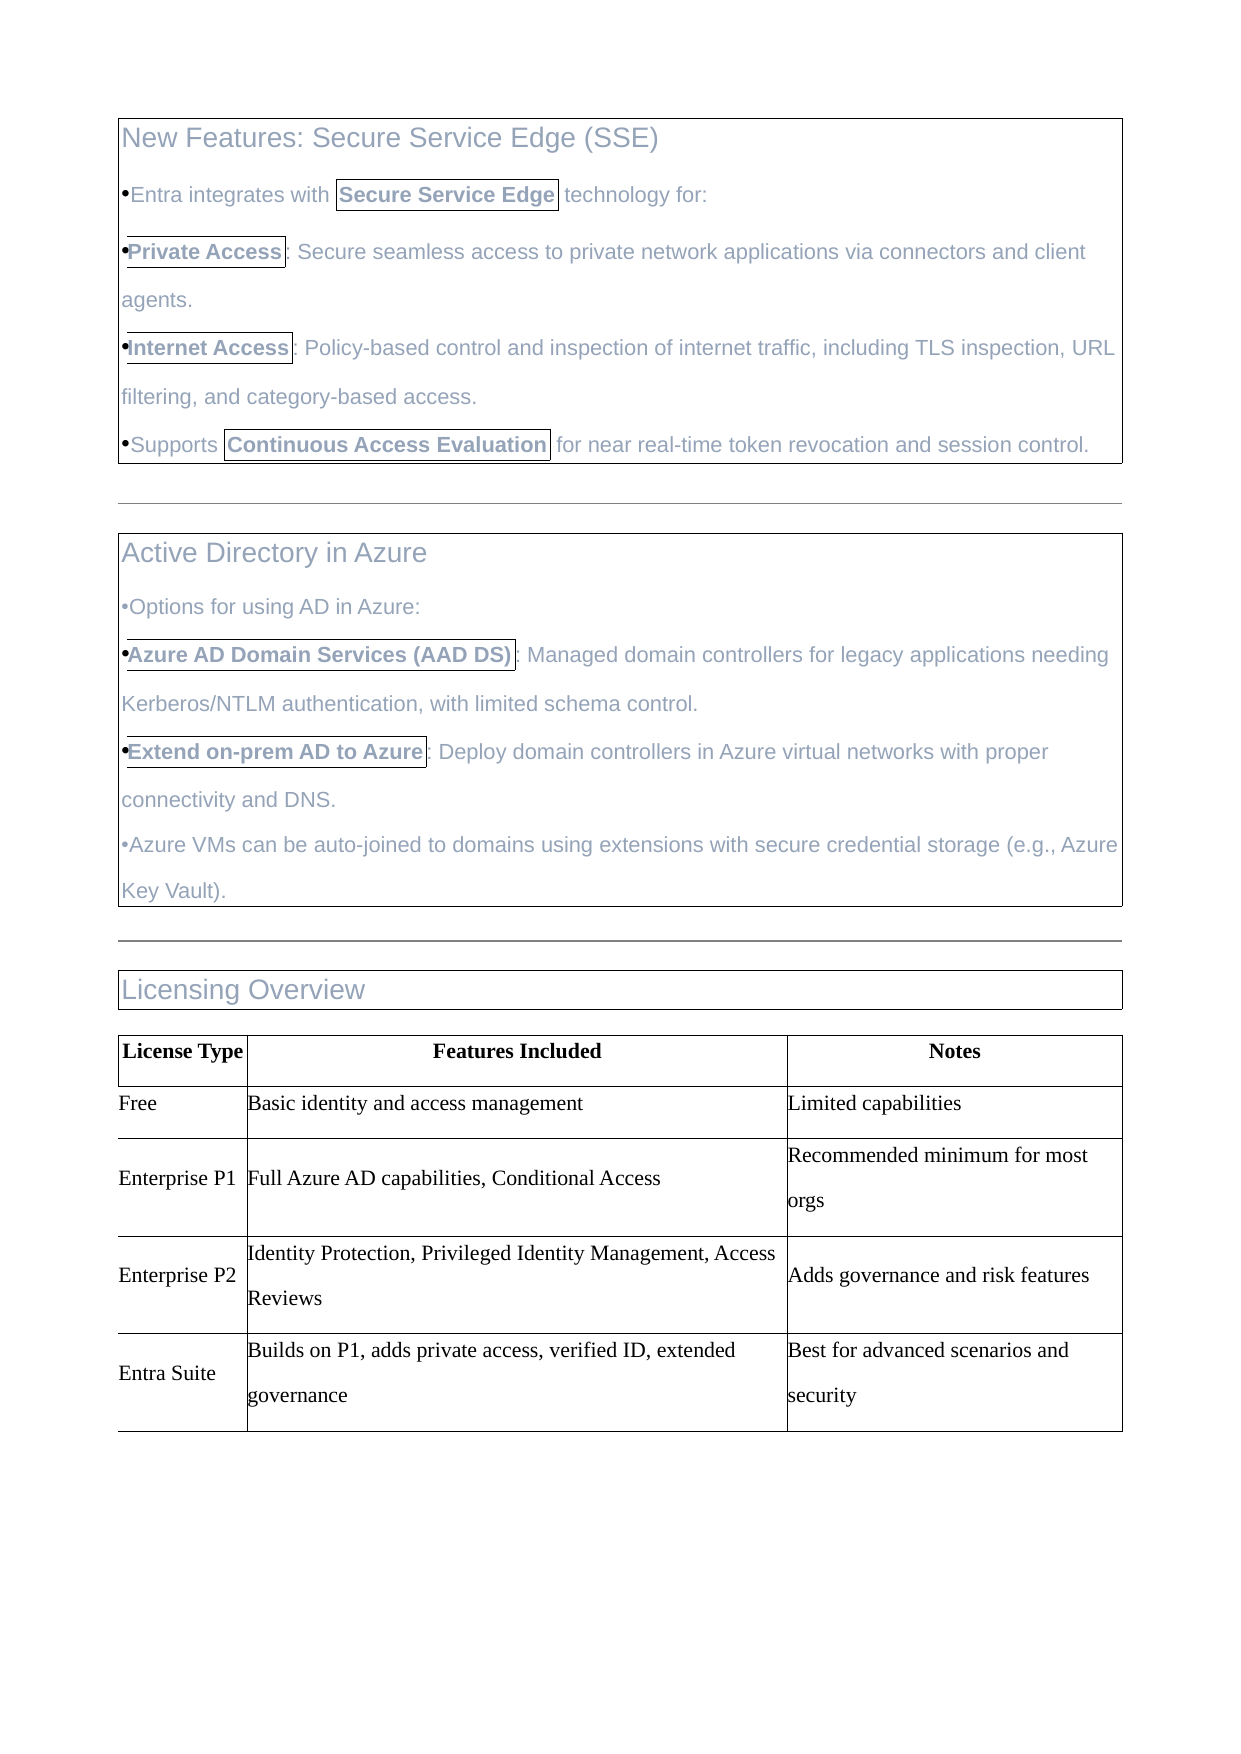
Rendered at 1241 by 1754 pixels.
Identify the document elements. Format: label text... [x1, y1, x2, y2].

table_cell Adds governance and risk features [788, 1237, 1122, 1333]
table_cell Best for advanced scenarios and security [788, 1334, 1122, 1431]
list Azure VMs can be auto-joined to domains using extensions with secure credential storage (e.g., Azure Key Vault). [119, 829, 1122, 906]
subtitle Licensing Overview [119, 971, 1122, 1009]
table_header License Type [119, 1036, 247, 1086]
list Entra integrates with Secure Service Edge technology for: [119, 176, 1122, 211]
list Private Access: Secure seamless access to private network applications via connectors and client agents. [119, 233, 1122, 312]
subtitle New Features: Secure Service Edge (SSE) [119, 119, 1122, 153]
table_cell Identity Protection, Privileged Identity Management, Access Reviews [248, 1237, 787, 1333]
table_cell Recommended minimum for most orgs [788, 1139, 1122, 1236]
list Options for using AD in Azure: [119, 591, 1122, 619]
table_cell Limited capabilities [788, 1087, 1122, 1138]
table_cell Builds on P1, adds private access, verified ID, extended governance [248, 1334, 787, 1431]
list Extend on-prem AD to Azure: Deploy domain controllers in Azure virtual networks with proper connectivity and DNS. [119, 733, 1122, 812]
table_cell Enterprise P2 [118, 1237, 247, 1333]
subtitle Active Directory in Azure [119, 534, 1122, 568]
list Internet Access: Policy-based control and inspection of internet traffic, including TLS inspection, URL filtering, and category-based access. [119, 329, 1122, 409]
table_cell Full Azure AD capabilities, Conditional Access [248, 1139, 787, 1236]
table_header Features Included [248, 1036, 787, 1086]
list Azure AD Domain Services (AAD DS): Managed domain controllers for legacy applications needing Kerberos/NTLM authentication, with limited schema control. [119, 636, 1122, 716]
table_header Notes [788, 1036, 1122, 1086]
list Supports Continuous Access Evaluation for near real-time token revocation and session control. [119, 426, 1122, 463]
table_cell Basic identity and access management [248, 1087, 787, 1138]
table_cell Enterprise P1 [118, 1139, 247, 1236]
table_cell Entra Suite [118, 1334, 247, 1431]
table_cell Free [118, 1087, 247, 1138]
